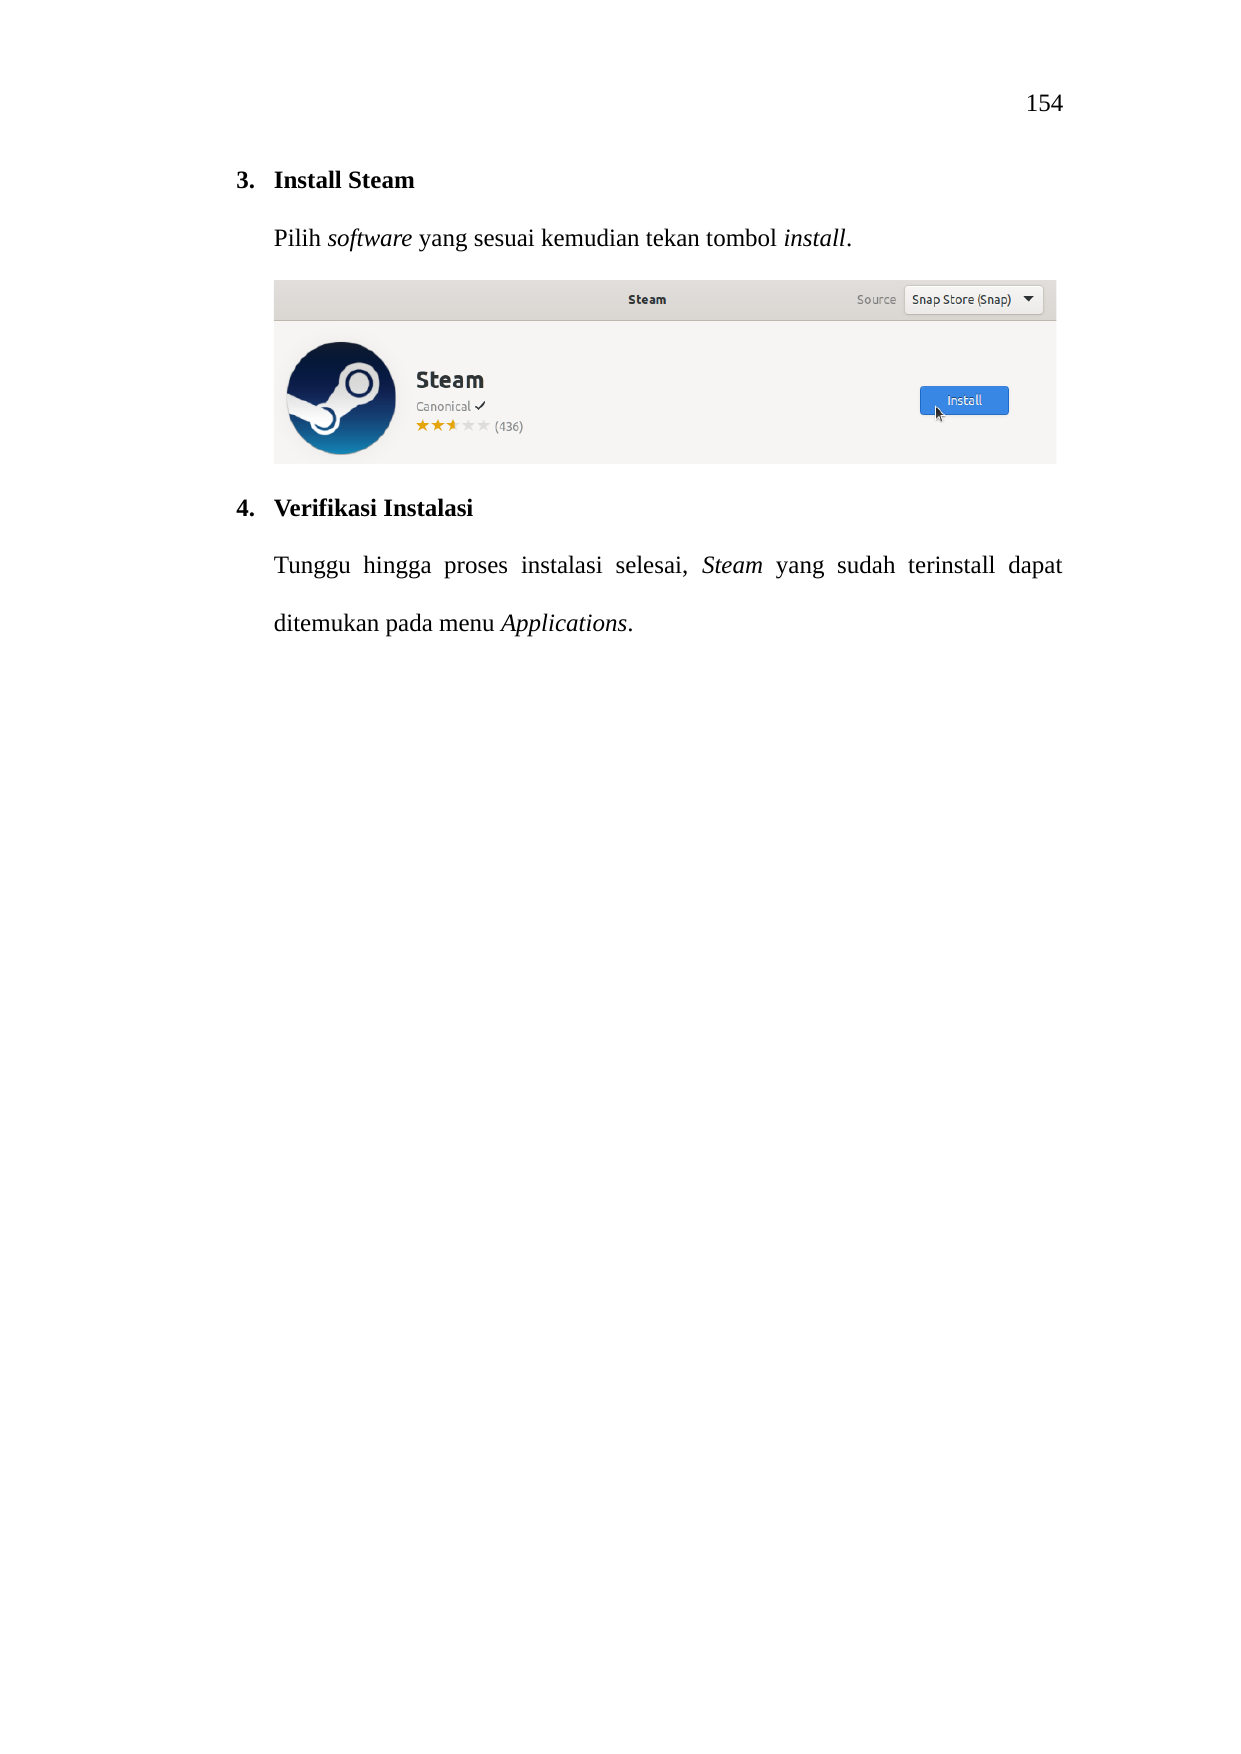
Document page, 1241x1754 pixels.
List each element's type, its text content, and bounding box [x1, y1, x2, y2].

list Install Steam [236, 165, 1063, 194]
list Pilih software yang sesuai kemudian tekan tombol install. [236, 223, 1063, 252]
list Verifikasi Instalasi [236, 493, 1063, 521]
list Tunggu hingga proses instalasi selesai, Steam yang sudah terinstall dapat ditemukan pada menu Applications. [236, 550, 1063, 636]
picture [273, 280, 1057, 464]
